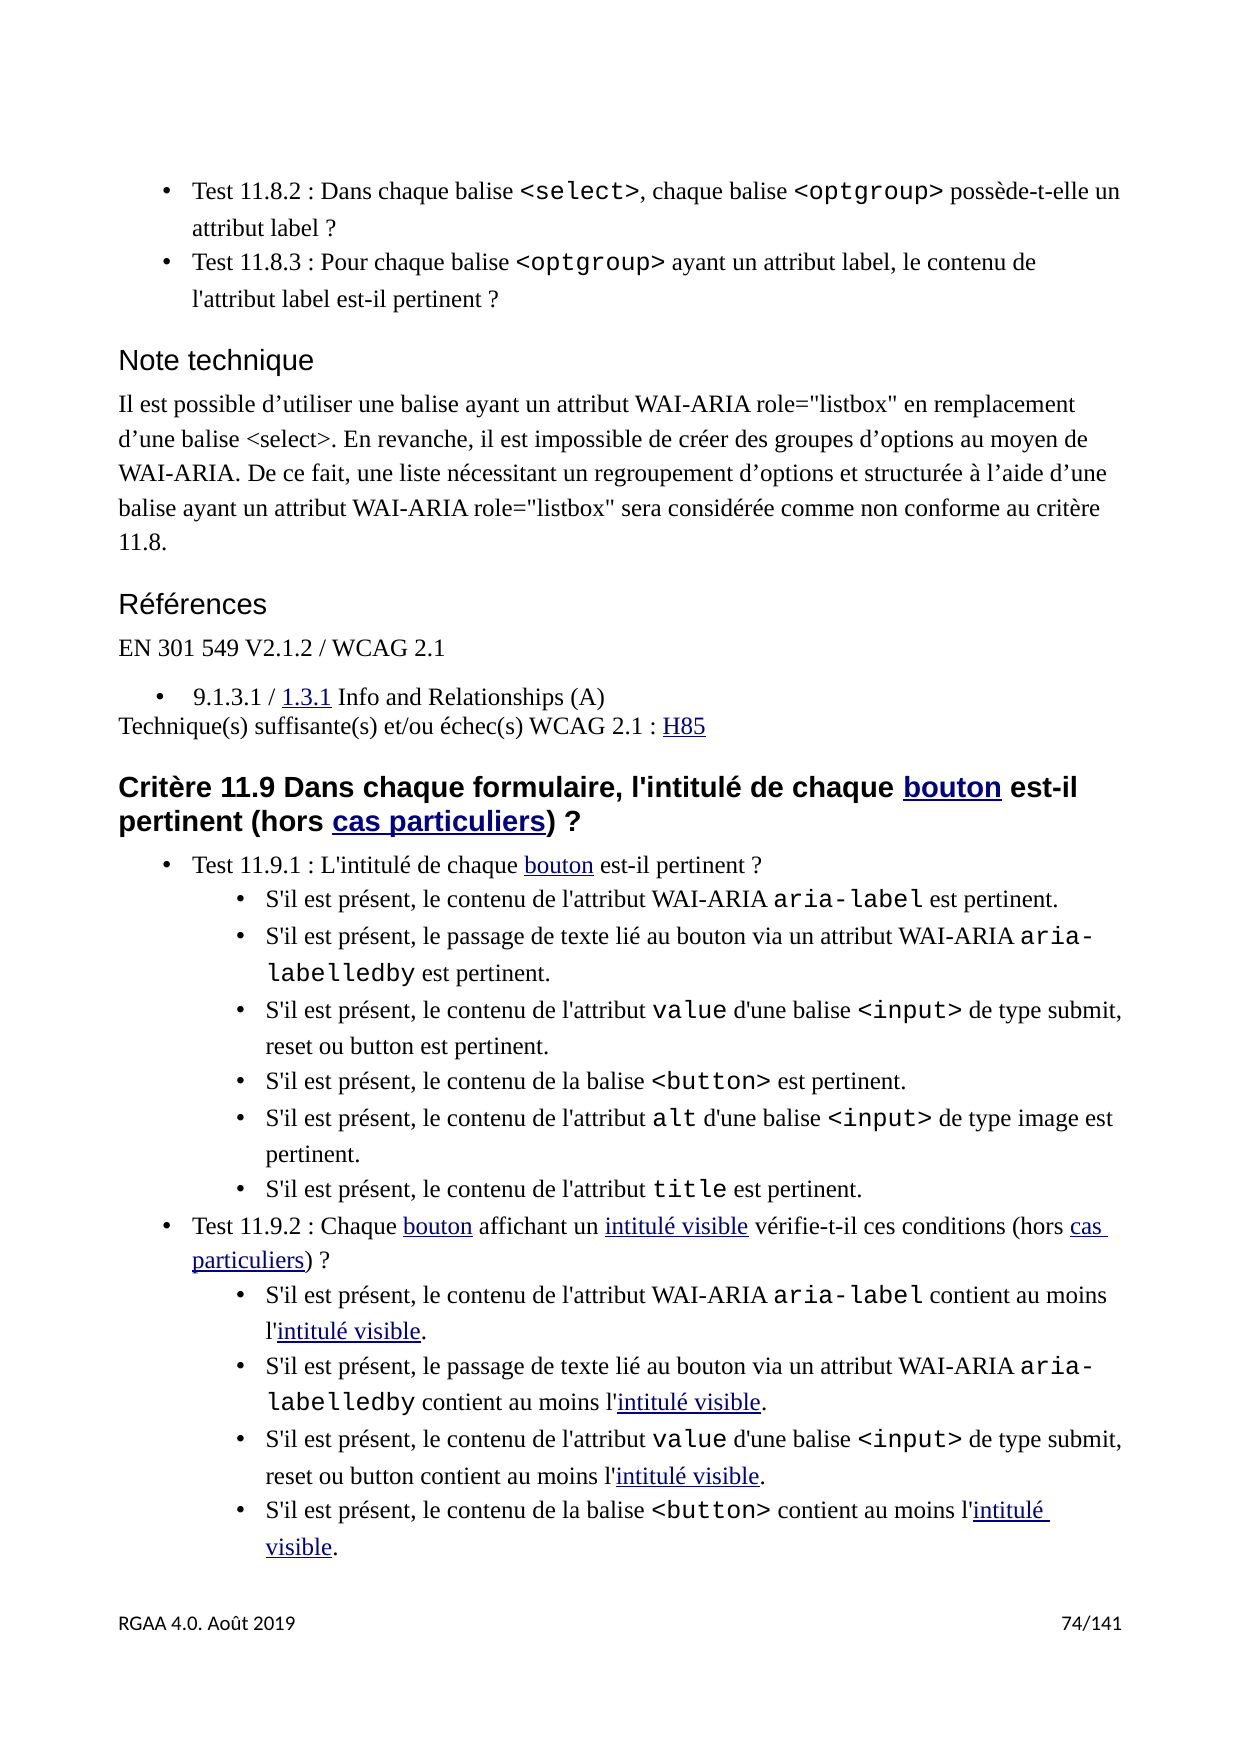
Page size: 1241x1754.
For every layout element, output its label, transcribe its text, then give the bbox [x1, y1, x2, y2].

list S'il est présent, le passage de texte lié au bouton via un attribut WAI-ARIA aria-labelledby est pertinent. [236, 921, 1122, 989]
subtitle Références [118, 587, 1122, 620]
list Test 11.8.2 : Dans chaque balise <select>, chaque balise <optgroup> possède-t-elle un attribut label ? [162, 176, 1122, 242]
text EN 301 549 V2.1.2 / WCAG 2.1 [118, 633, 1122, 662]
list Test 11.8.3 : Pour chaque balise <optgroup> ayant un attribut label, le contenu de l'attribut label est-il pertinent ? [162, 247, 1122, 313]
subtitle Note technique [118, 343, 1122, 377]
list S'il est présent, le contenu de l'attribut value d'une balise <input> de type submit, reset ou button contient au moins l'intitulé visible. [236, 1424, 1122, 1490]
list Test 11.9.2 : Chaque bouton affichant un intitulé visible vérifie-t-il ces conditions (hors cas particuliers) ? [162, 1211, 1122, 1274]
list Test 11.9.1 : L'intitulé de chaque bouton est-il pertinent ? [162, 850, 1122, 878]
list S'il est présent, le contenu de l'attribut title est pertinent. [236, 1174, 1122, 1205]
text Technique(s) suffisante(s) et/ou échec(s) WCAG 2.1 : H85 [118, 711, 1122, 739]
list S'il est présent, le passage de texte lié au bouton via un attribut WAI-ARIA aria-labelledby contient au moins l'intitulé visible. [236, 1351, 1122, 1418]
list S'il est présent, le contenu de la balise <button> contient au moins l'intitulé visible. [236, 1495, 1122, 1561]
text Il est possible d’utiliser une balise ayant un attribut WAI-ARIA role="listbox" en remplacement d’une balise <select>. En revanche, il est impossible de créer des groupes d’options au moyen de WAI-ARIA. De ce fait, une liste nécessitant un regroupement d’options et structurée à l’aide d’une balise ayant un attribut WAI-ARIA role="listbox" sera considérée comme non conforme au critère 11.8. [118, 389, 1122, 556]
list 9.1.3.1 / 1.3.1 Info and Relationships (A) [156, 682, 1122, 711]
subtitle Critère 11.9 Dans chaque formulaire, l'intitulé de chaque bouton est-il pertinent (hors cas particuliers) ? [118, 770, 1122, 837]
list S'il est présent, le contenu de l'attribut WAI-ARIA aria-label est pertinent. [236, 884, 1122, 915]
list S'il est présent, le contenu de l'attribut alt d'une balise <input> de type image est pertinent. [236, 1103, 1122, 1168]
list S'il est présent, le contenu de l'attribut WAI-ARIA aria-label contient au moins l'intitulé visible. [236, 1280, 1122, 1345]
list S'il est présent, le contenu de la balise <button> est pertinent. [236, 1066, 1122, 1097]
list S'il est présent, le contenu de l'attribut value d'une balise <input> de type submit, reset ou button est pertinent. [236, 995, 1122, 1060]
